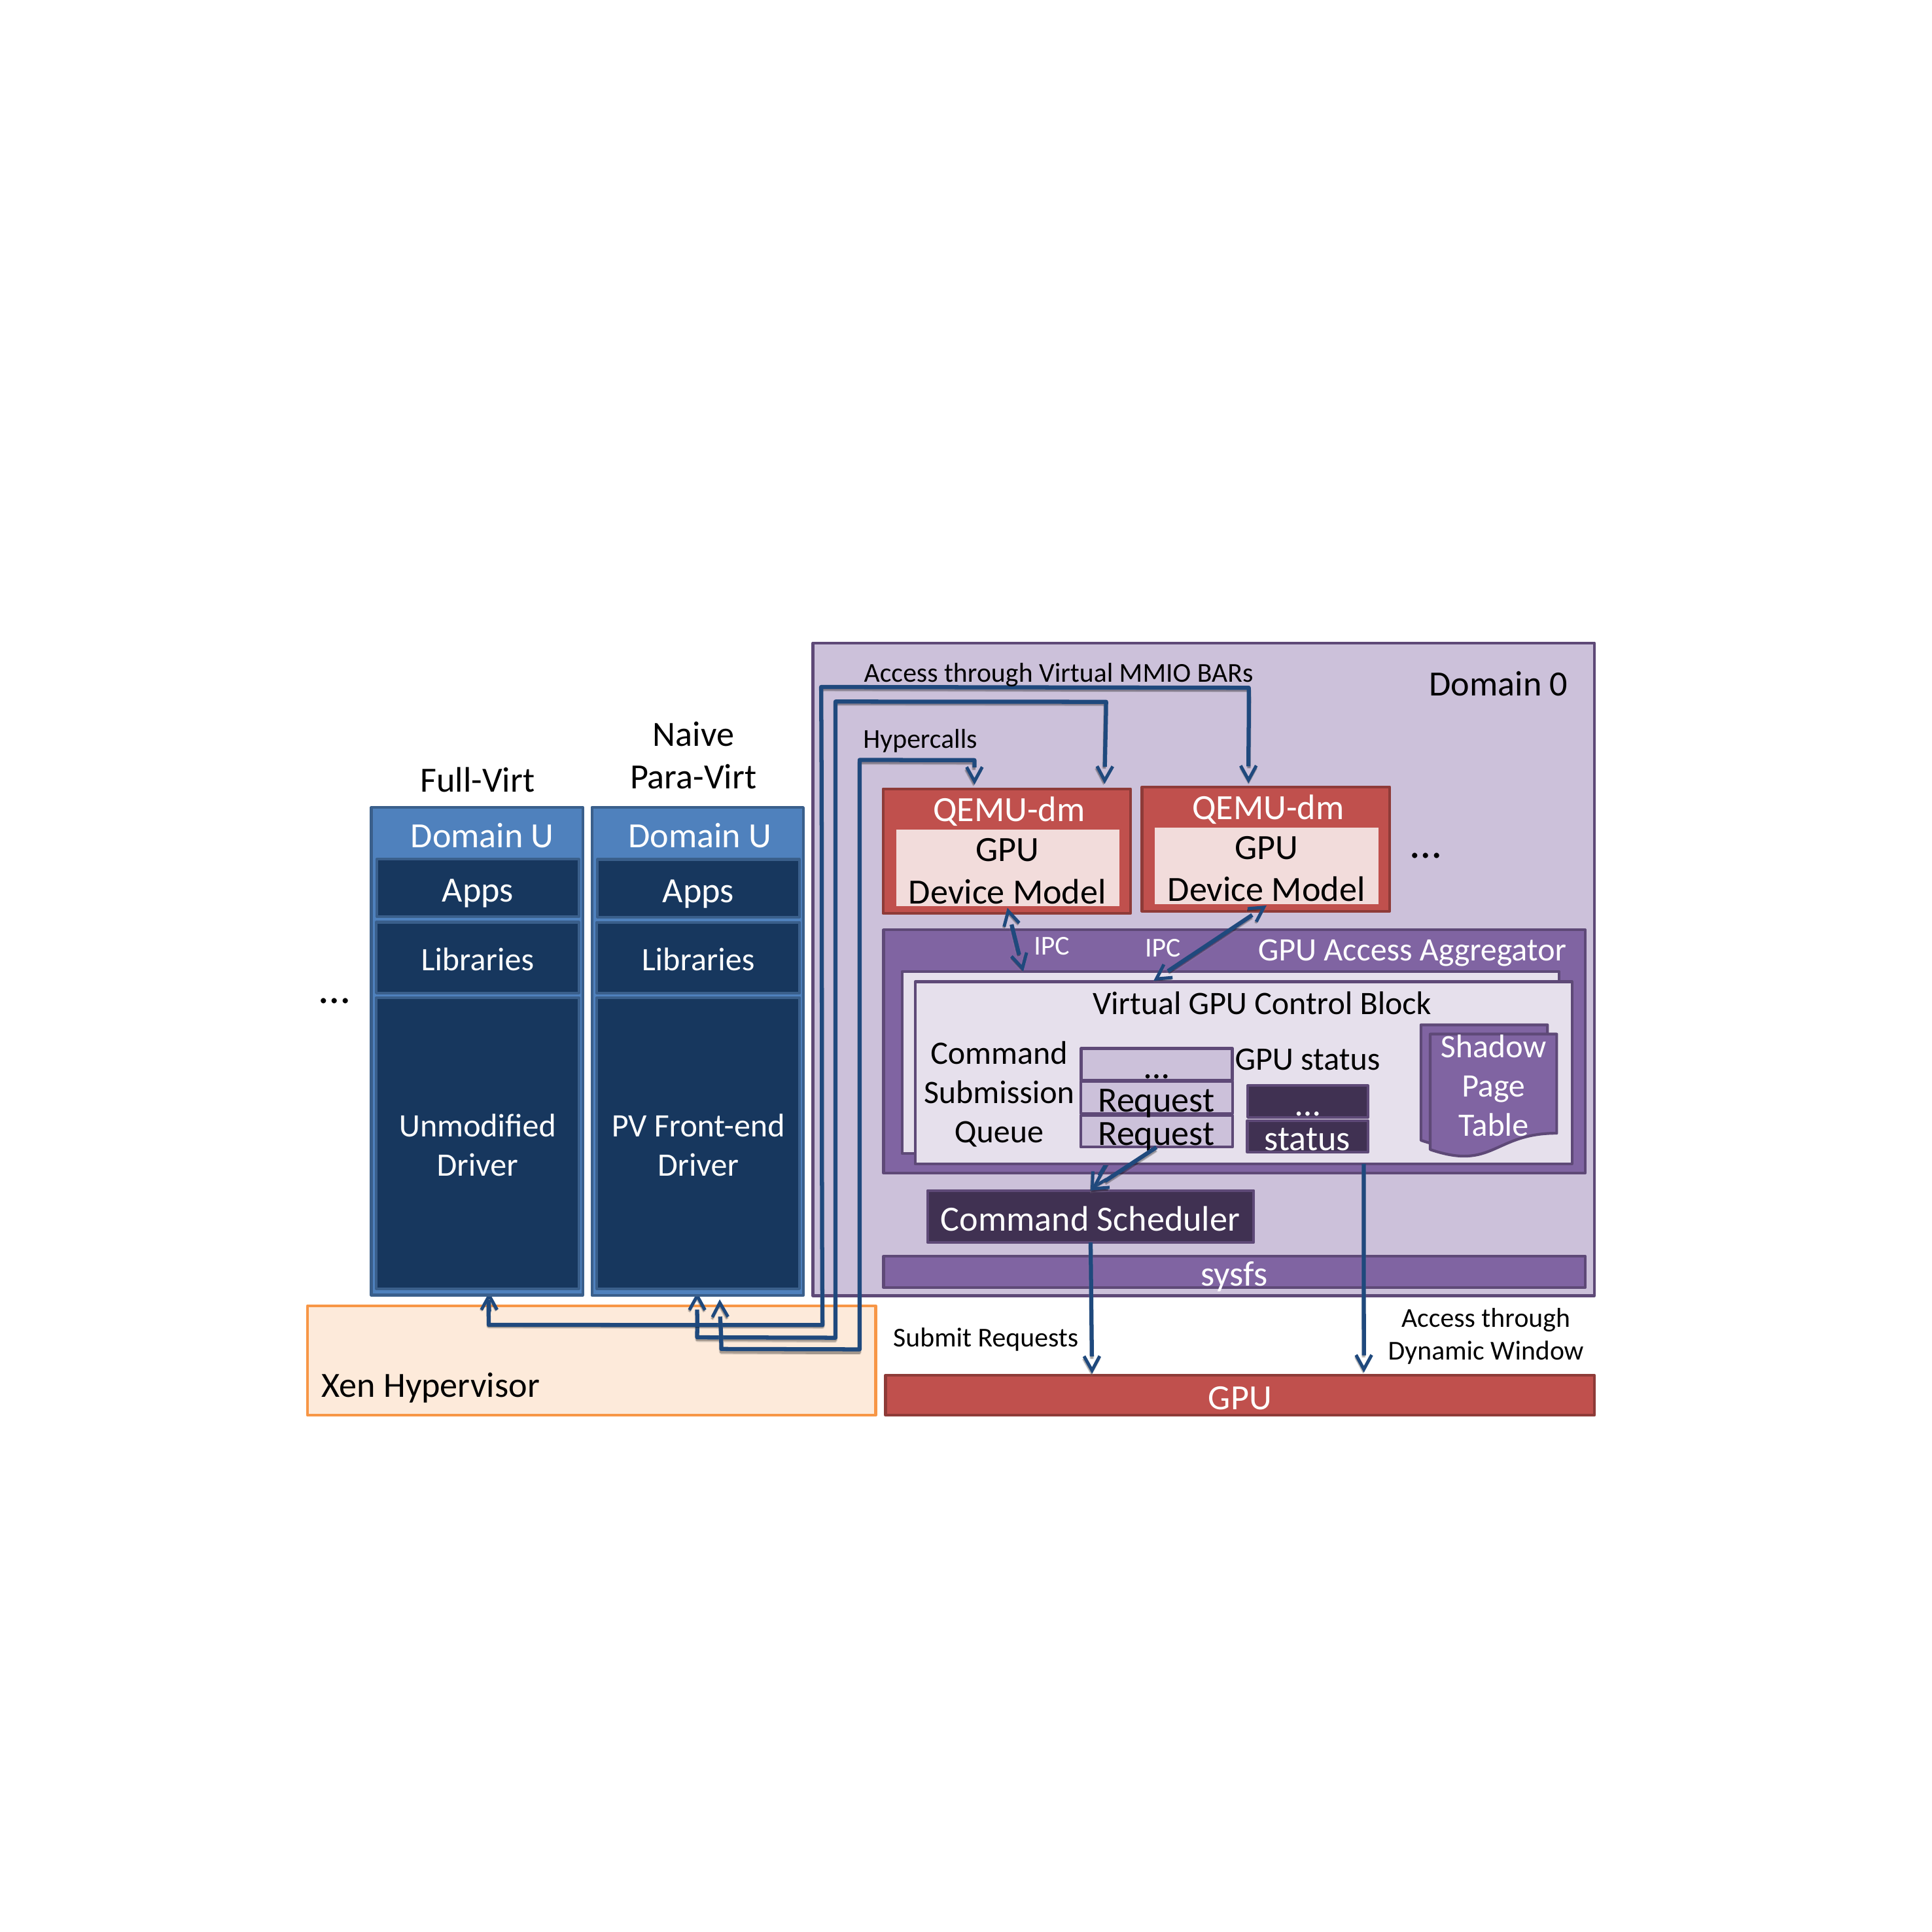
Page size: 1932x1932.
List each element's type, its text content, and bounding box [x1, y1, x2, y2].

text_box Domain U [618, 807, 782, 860]
text_box GPU [885, 1375, 1594, 1416]
text_box … [1248, 1085, 1368, 1117]
text_box Request [1100, 1081, 1233, 1114]
text_box Libraries [597, 922, 799, 994]
text_box Xen Hypervisor [273, 1357, 589, 1409]
text_box IPC [1135, 924, 1191, 968]
text_box Access through Dynamic Window [1378, 1295, 1594, 1371]
text_box status [1247, 1120, 1368, 1153]
text_box PV Front-end Driver [597, 997, 799, 1289]
text_box Request [1138, 1130, 1147, 1143]
text_box Request [1100, 1115, 1233, 1148]
text_box … [309, 955, 360, 1017]
text_box Command Submission Queue [898, 1027, 1100, 1155]
text_box GPU Access Aggregator [1228, 923, 1596, 973]
text_box [813, 642, 1595, 1296]
text_box sysfs [1093, 1256, 1361, 1288]
text_box Virtual GPU Control Block [1059, 977, 1466, 1026]
text_box [699, 1329, 718, 1335]
text_box GPU Device Model [894, 828, 1121, 908]
text_box QEMU-dm [923, 781, 1095, 834]
text_box GPU Device Model [1153, 826, 1380, 906]
text_box [724, 1305, 857, 1347]
text_box [491, 1305, 820, 1323]
text_box Request [1138, 1097, 1147, 1110]
text_box Hypercalls [853, 716, 987, 759]
text_box QEMU-dm [1182, 779, 1354, 832]
text_box Apps [377, 859, 579, 917]
text_box Command Scheduler [927, 1190, 1254, 1242]
text_box Apps [597, 859, 799, 917]
text_box Full-Virt [381, 752, 574, 805]
text_box Unmodified Driver [376, 997, 579, 1289]
text_box Domain 0 [1403, 656, 1594, 709]
text_box [723, 1305, 833, 1335]
text_box [1093, 1288, 1361, 1296]
text_box Naive Para-Virt [597, 706, 790, 801]
text_box [307, 1305, 876, 1416]
text_box Libraries [376, 922, 579, 993]
text_box IPC [1024, 922, 1080, 966]
text_box Access through Virtual MMIO BARs [854, 650, 1263, 693]
text_box … [1100, 1048, 1207, 1081]
text_box … [1401, 809, 1451, 872]
text_box Submit Requests [883, 1314, 1088, 1358]
text_box sysfs [883, 1256, 1089, 1288]
text_box Domain U [400, 807, 564, 860]
text_box Shadow Page Table [1430, 1034, 1557, 1157]
text_box [591, 807, 803, 1295]
text_box [371, 807, 583, 1295]
text_box sysfs [1366, 1256, 1585, 1288]
text_box GPU status [1207, 1032, 1408, 1081]
